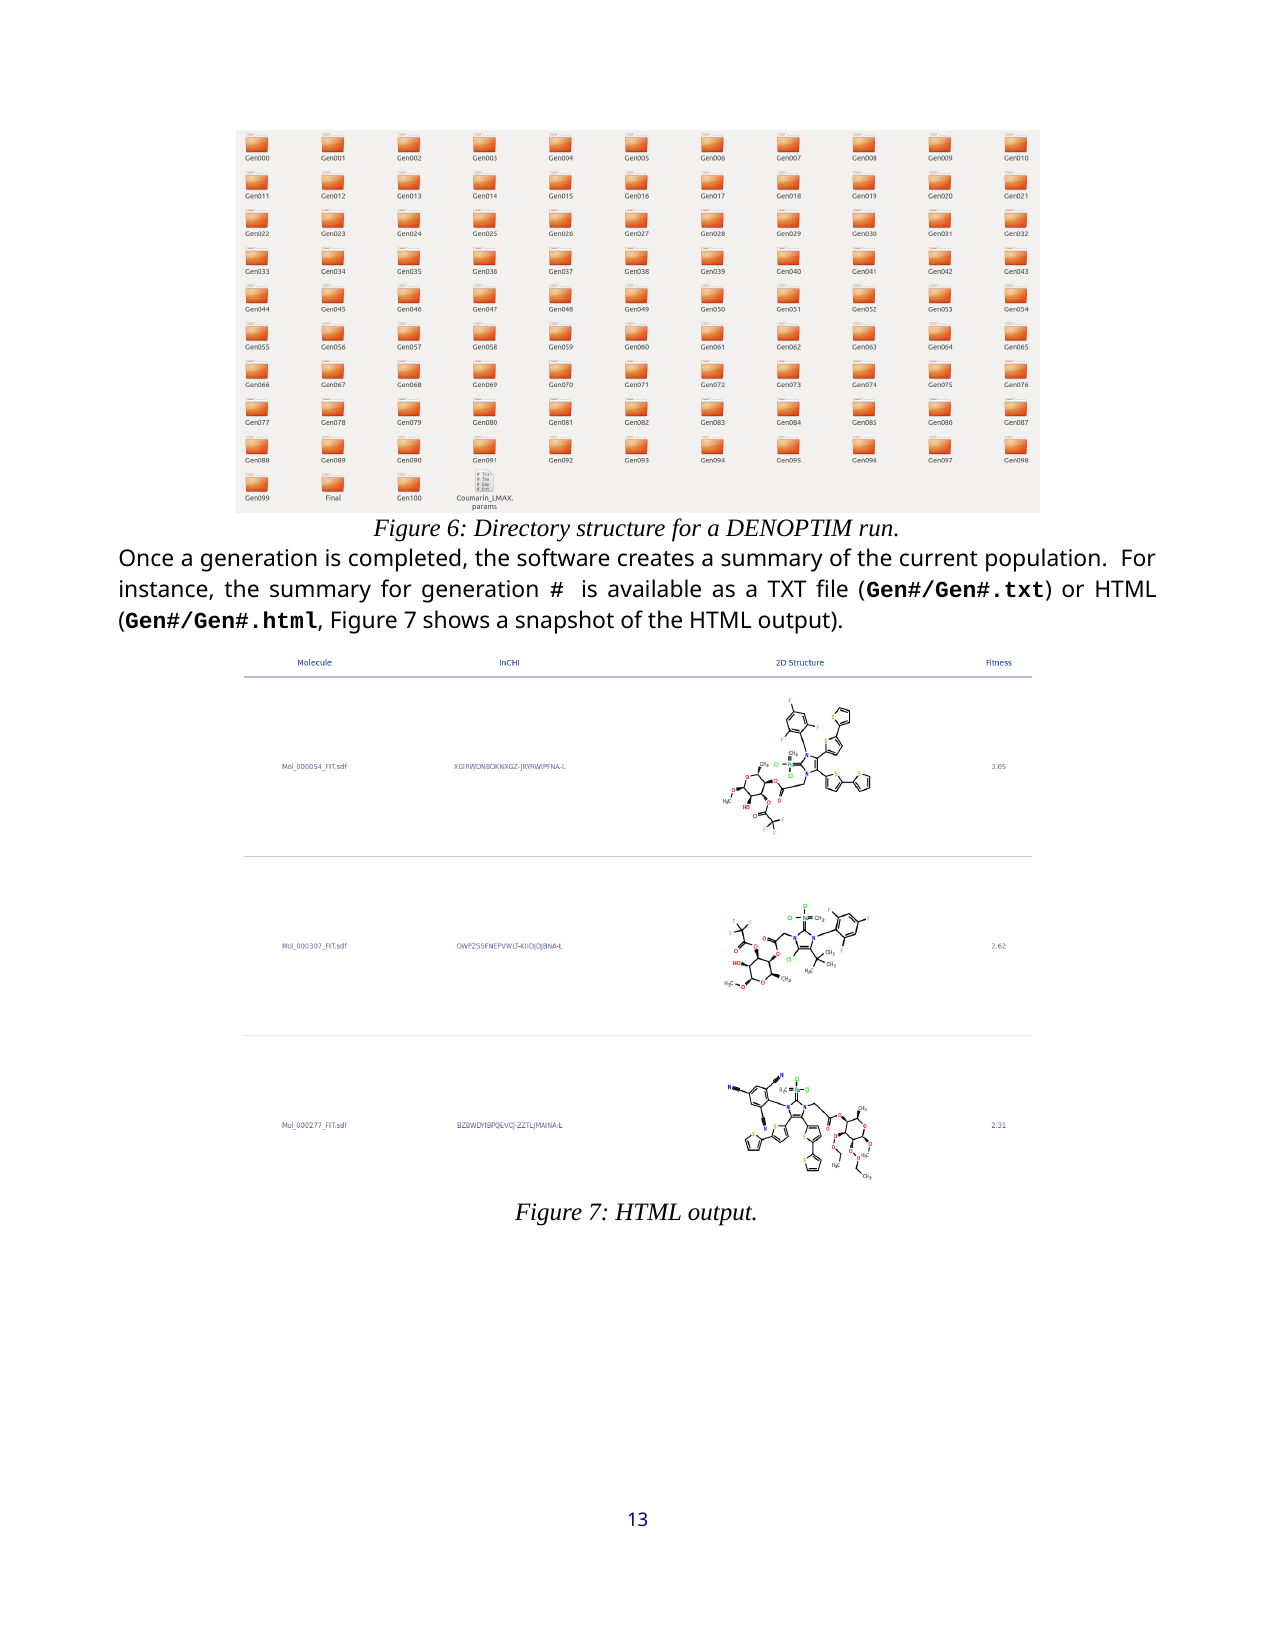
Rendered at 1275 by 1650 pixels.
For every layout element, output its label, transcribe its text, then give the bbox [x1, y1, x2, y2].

text Figure 6: Directory structure for a DENOPTIM run. [235, 513, 1040, 542]
picture [237, 648, 1039, 1198]
picture [235, 130, 1040, 513]
text Once a generation is completed, the software creates a summary of the current population. For instance, the summary for generation # is available as a TXT file (Gen#/Gen#.txt) or HTML (Gen#/Gen#.html, Figure 7 shows a snapshot of the HTML output). [118, 542, 1157, 636]
text Figure 7: HTML output. [237, 1198, 1038, 1226]
